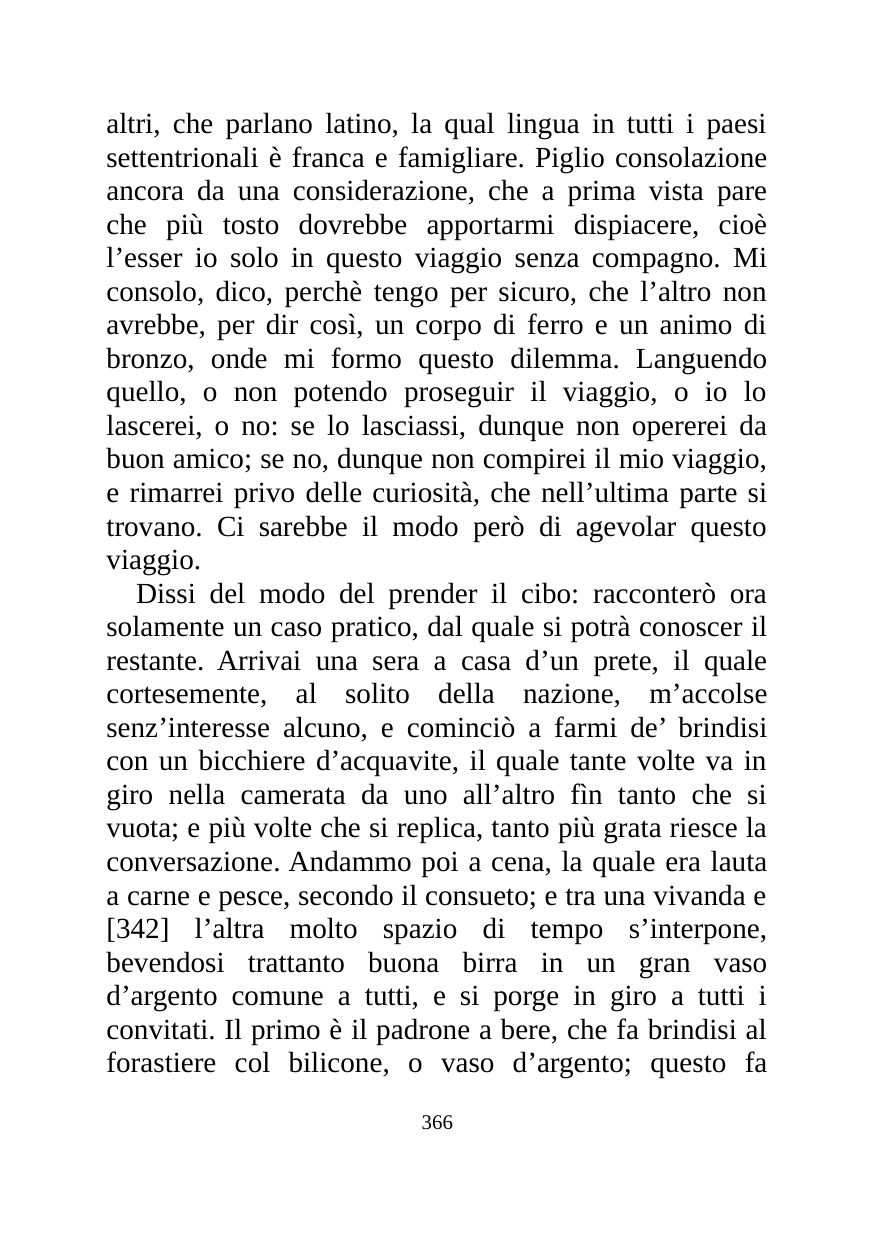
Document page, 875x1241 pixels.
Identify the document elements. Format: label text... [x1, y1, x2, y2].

text altri, che parlano latino, la qual lingua in tutti i paesi settentrionali è franca e famigliare. Piglio consolazione ancora da una considerazione, che a prima vista pare che più tosto dovrebbe apportarmi dispiacere, cioè l’esser io solo in questo viaggio senza compagno. Mi consolo, dico, perchè tengo per sicuro, che l’altro non avrebbe, per dir così, un corpo di ferro e un animo di bronzo, onde mi formo questo dilemma. Languendo quello, o non potendo proseguir il viaggio, o io lo lascerei, o no: se lo lasciassi, dunque non opererei da buon amico; se no, dunque non compirei il mio viaggio, e rimarrei privo delle curiosità, che nell’ultima parte si trovano. Ci sarebbe il modo però di agevolar questo viaggio. [106, 106, 768, 576]
text Dissi del modo del prender il cibo: racconterò ora solamente un caso pratico, dal quale si potrà conoscer il restante. Arrivai una sera a casa d’un prete, il quale cortesemente, al solito della nazione, m’accolse senz’interesse alcuno, e cominciò a farmi de’ brindisi con un bicchiere d’acquavite, il quale tante volte va in giro nella camerata da uno all’altro fìn tanto che si vuota; e più volte che si replica, tanto più grata riesce la conversazione. Andammo poi a cena, la quale era lauta a carne e pesce, secondo il consueto; e tra una vivanda e [342] l’altra molto spazio di tempo s’interpone, bevendosi trattanto buona birra in un gran vaso d’argento comune a tutti, e si porge in giro a tutti i convitati. Il primo è il padrone a bere, che fa brindisi al forastiere col bilicone, o vaso d’argento; questo fa [106, 576, 768, 1079]
